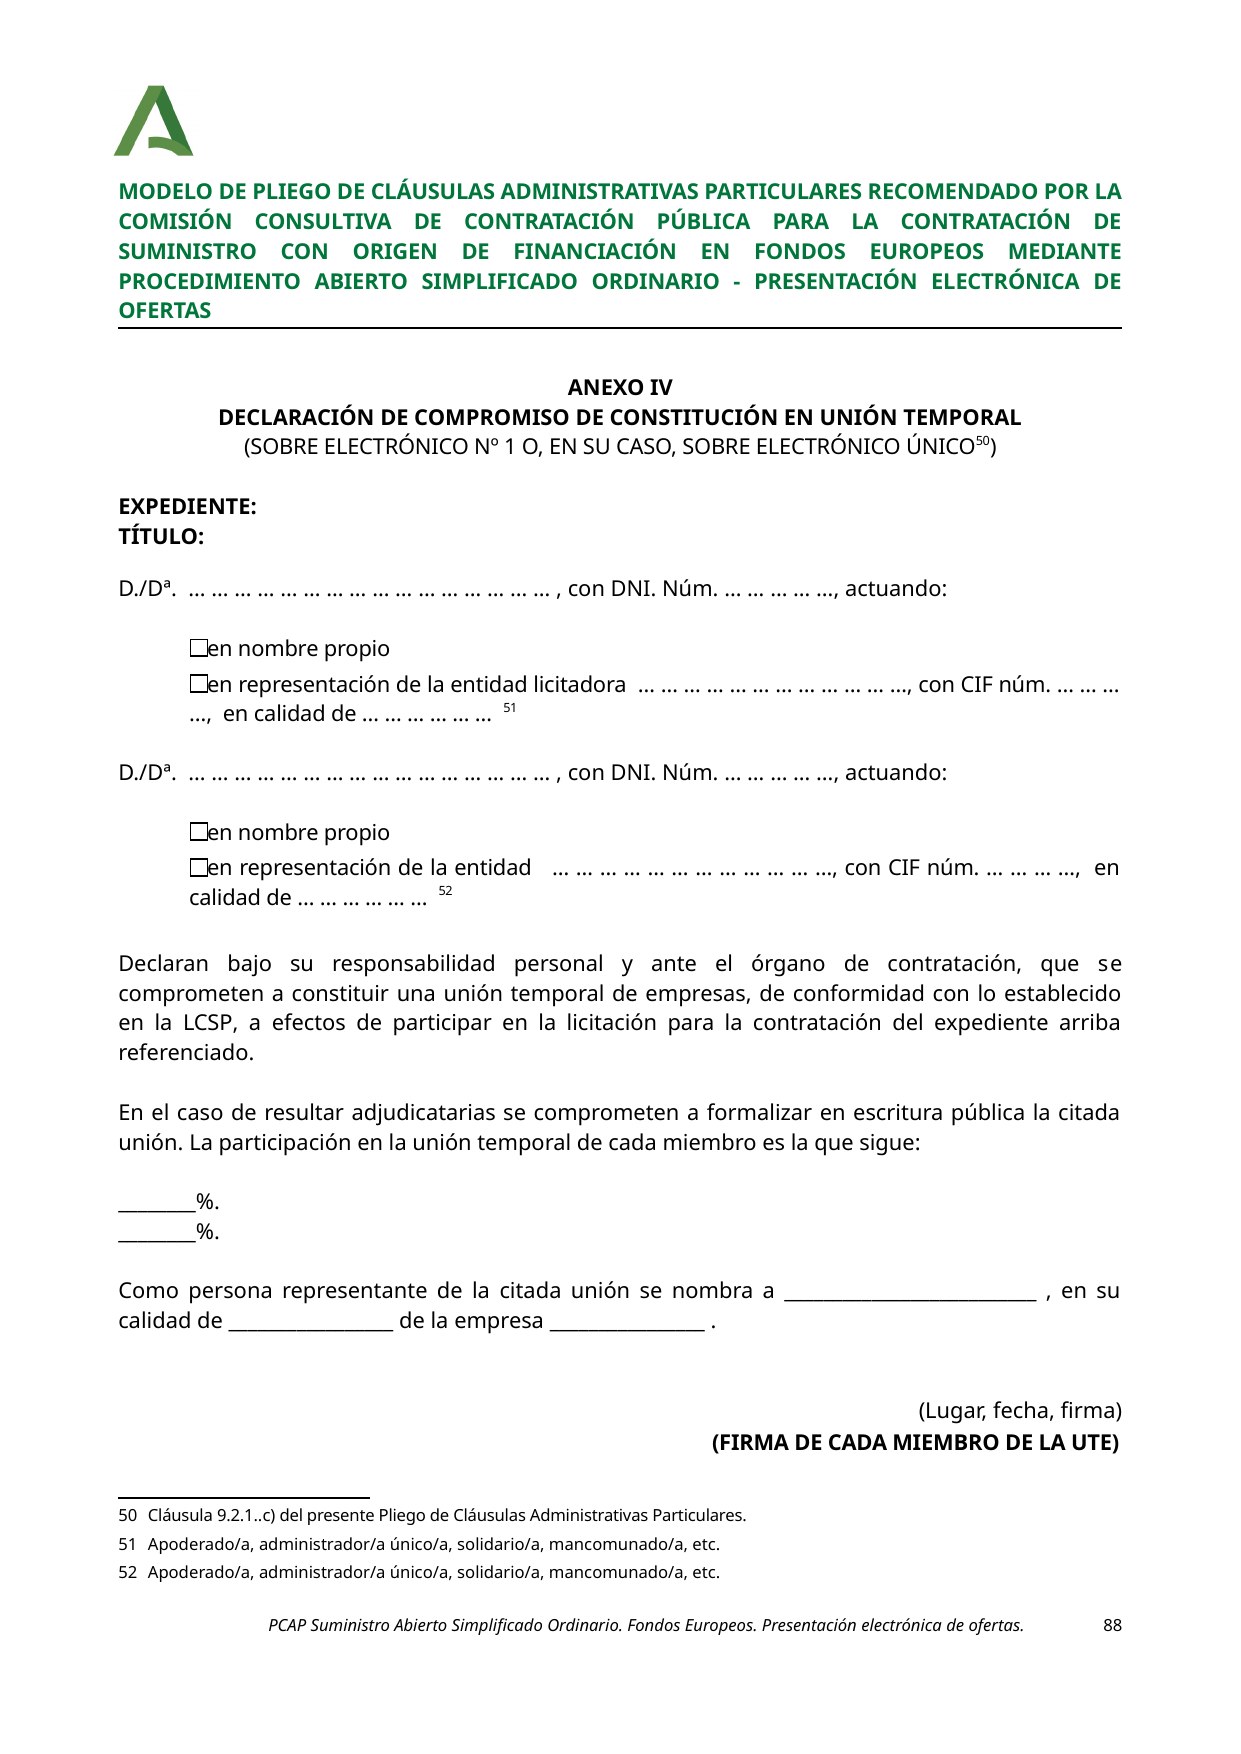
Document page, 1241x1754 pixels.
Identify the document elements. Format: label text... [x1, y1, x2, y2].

text DECLARACIÓN DE COMPROMISO DE CONSTITUCIÓN EN UNIÓN TEMPORAL [118, 402, 1122, 431]
text (SOBRE ELECTRÓNICO Nº 1 O, EN SU CASO, SOBRE ELECTRÓNICO ÚNICO) [118, 431, 1122, 461]
text en representación de la entidad licitadora … … … … … … … … … … … …, con CIF núm. … … … …, en calidad de … … … … … … [189, 669, 1122, 728]
picture [109, 81, 198, 160]
text en nombre propio [189, 817, 1122, 846]
text (FIRMA DE CADA MIEMBRO DE LA UTE) [118, 1424, 1122, 1460]
text Declaran bajo su responsabilidad personal y ante el órgano de contratación, que se comprometen a constituir una unión temporal de empresas, de conformidad con lo establecido en la LCSP, a efectos de participar en la licitación para la contratación del expediente arriba referenciado. [118, 948, 1122, 1067]
text D./Dª. … … … … … … … … … … … … … … … … , con DNI. Núm. … … … … …, actuando: [118, 573, 1122, 603]
text D./Dª. … … … … … … … … … … … … … … … … , con DNI. Núm. … … … … …, actuando: [118, 757, 1122, 787]
text Apoderado/a, administrador/a único/a, solidario/a, mancomunado/a, etc. [118, 1532, 1122, 1555]
text Como persona representante de la citada unión se nombra a __________________________ , en su calidad de _________________ de la empresa ________________ . [118, 1276, 1122, 1335]
text (Lugar, fecha, firma) [118, 1395, 1122, 1424]
text Cláusula 9.2.1..c) del presente Pliego de Cláusulas Administrativas Particulares. [118, 1504, 1122, 1526]
text en nombre propio [189, 633, 1122, 663]
text en representación de la entidad … … … … … … … … … … … …, con CIF núm. … … … …, en calidad de … … … … … … [189, 852, 1122, 912]
text ________%. [118, 1186, 1122, 1216]
text Apoderado/a, administrador/a único/a, solidario/a, mancomunado/a, etc. [118, 1561, 1122, 1584]
text EXPEDIENTE: [118, 491, 1122, 521]
text TÍTULO: [118, 521, 1122, 551]
text En el caso de resultar adjudicatarias se comprometen a formalizar en escritura pública la citada unión. La participación en la unión temporal de cada miembro es la que sigue: [118, 1097, 1122, 1156]
text ANEXO IV [118, 372, 1122, 402]
text MODELO DE PLIEGO DE CLÁUSULAS ADMINISTRATIVAS PARTICULARES RECOMENDADO POR LA COMISIÓN CONSULTIVA DE CONTRATACIÓN PÚBLICA PARA LA CONTRATACIÓN DE SUMINISTRO CON ORIGEN DE FINANCIACIÓN EN FONDOS EUROPEOS MEDIANTE PROCEDIMIENTO ABIERTO SIMPLIFICADO ORDINARIO - PRESENTACIÓN ELECTRÓNICA DE OFERTAS [118, 176, 1122, 327]
text ________%. [118, 1216, 1122, 1246]
